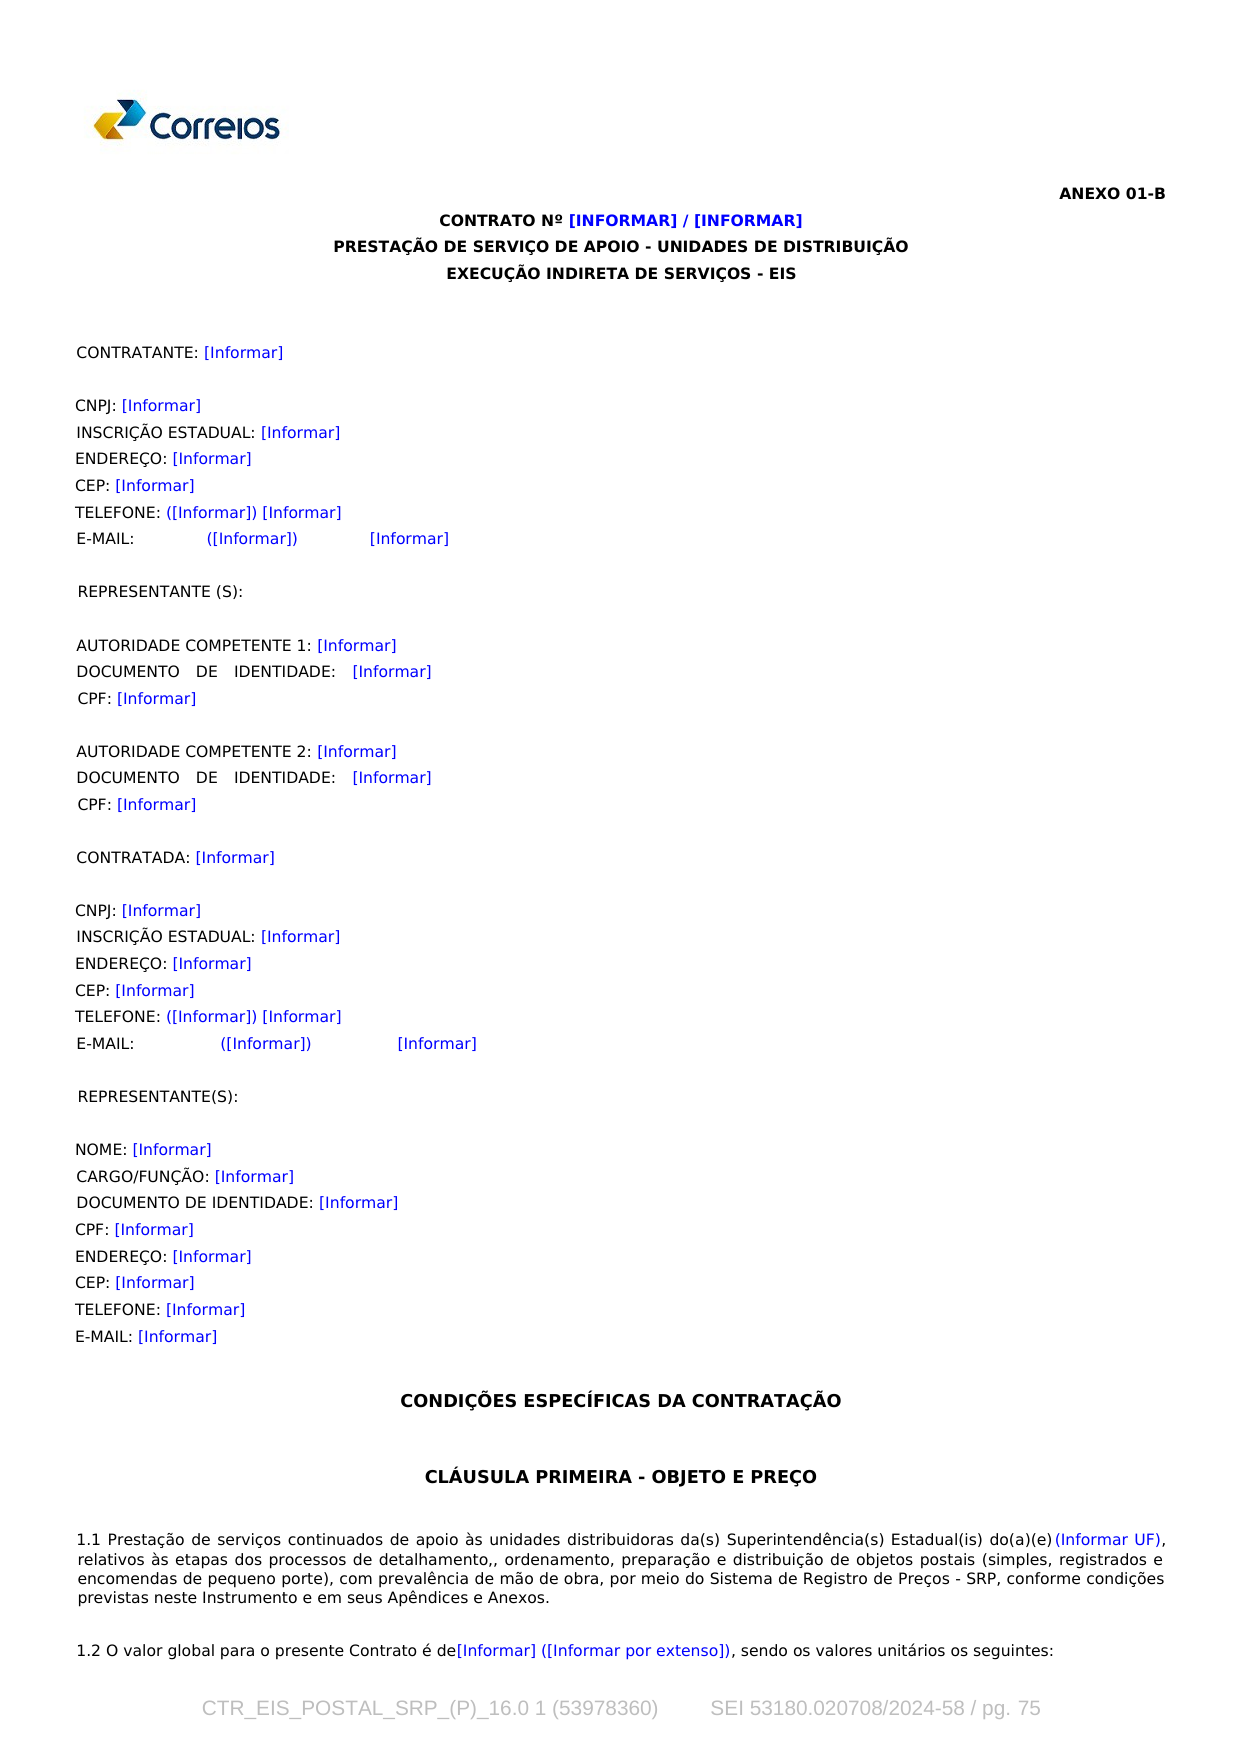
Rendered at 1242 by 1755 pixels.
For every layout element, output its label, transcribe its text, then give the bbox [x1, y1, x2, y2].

text CONDIÇÕES ESPECÍFICAS DA CONTRATAÇÃO [70, 1391, 1171, 1411]
text 1.1 Prestação de serviços continuados de apoio às unidades distribuidoras da(s) Superintendência(s) Estadual(is) do(a)(e)(Informar UF), relativos às etapas dos processos de detalhamento,, ordenamento, preparação e distribuição de objetos postais (simples, registrados e encomendas de pequeno porte), com prevalência de mão de obra, por meio do Sistema de Registro de Preços - SRP, conforme condições previstas neste Instrumento e em seus Apêndices e Anexos. [76, 1531, 1166, 1608]
text CEP: [Informar] [75, 477, 1172, 495]
text AUTORIDADE COMPETENTE 2: [Informar] [76, 743, 1166, 761]
text ENDEREÇO: [Informar] [75, 1247, 1172, 1266]
text CEP: [Informar] [75, 981, 1172, 1000]
text E-MAIL: ([Informar]) [Informar] REPRESENTANTE(S): [76, 1035, 477, 1106]
text E-MAIL: ([Informar]) [Informar] REPRESENTANTE (S): [76, 530, 449, 602]
text CONTRATADA: [Informar] [76, 849, 1166, 867]
text CEP: [Informar] [75, 1274, 1172, 1292]
text ENDEREÇO: [Informar] [75, 450, 1172, 468]
text INSCRIÇÃO ESTADUAL: [Informar] [76, 928, 1166, 947]
text 1.2 O valor global para o presente Contrato é de[Informar] ([Informar por extenso]), sendo os valores unitários os seguintes: [76, 1642, 1166, 1660]
text PRESTAÇÃO DE SERVIÇO DE APOIO - UNIDADES DE DISTRIBUIÇÃO [71, 238, 1171, 256]
text CNPJ: [Informar] [75, 397, 1172, 415]
text CARGO/FUNÇÃO: [Informar] [76, 1168, 1166, 1186]
text CPF: [Informar] [75, 1221, 1172, 1239]
text TELEFONE: [Informar] [75, 1301, 1172, 1319]
text DOCUMENTO DE IDENTIDADE: [Informar] CPF: [Informar] [76, 769, 432, 814]
text NOME: [Informar] [75, 1141, 1172, 1159]
text INSCRIÇÃO ESTADUAL: [Informar] [76, 424, 1166, 442]
text EXECUÇÃO INDIRETA DE SERVIÇOS - EIS [71, 265, 1172, 283]
text TELEFONE: ([Informar]) [Informar] [75, 1008, 1172, 1026]
text CONTRATANTE: [Informar] [76, 344, 1166, 363]
text DOCUMENTO DE IDENTIDADE: [Informar] CPF: [Informar] [76, 663, 432, 708]
text CNPJ: [Informar] [75, 902, 1172, 920]
subtitle ANEXO 01-B CONTRATO Nº [INFORMAR] / [INFORMAR] [439, 185, 1172, 230]
text AUTORIDADE COMPETENTE 1: [Informar] [76, 637, 1166, 655]
subtitle CLÁUSULA PRIMEIRA - OBJETO E PREÇO [71, 1467, 1170, 1488]
text TELEFONE: ([Informar]) [Informar] [75, 503, 1172, 522]
text E-MAIL: [Informar] [75, 1327, 1172, 1346]
text ENDEREÇO: [Informar] [75, 955, 1172, 973]
text DOCUMENTO DE IDENTIDADE: [Informar] [76, 1194, 1166, 1213]
